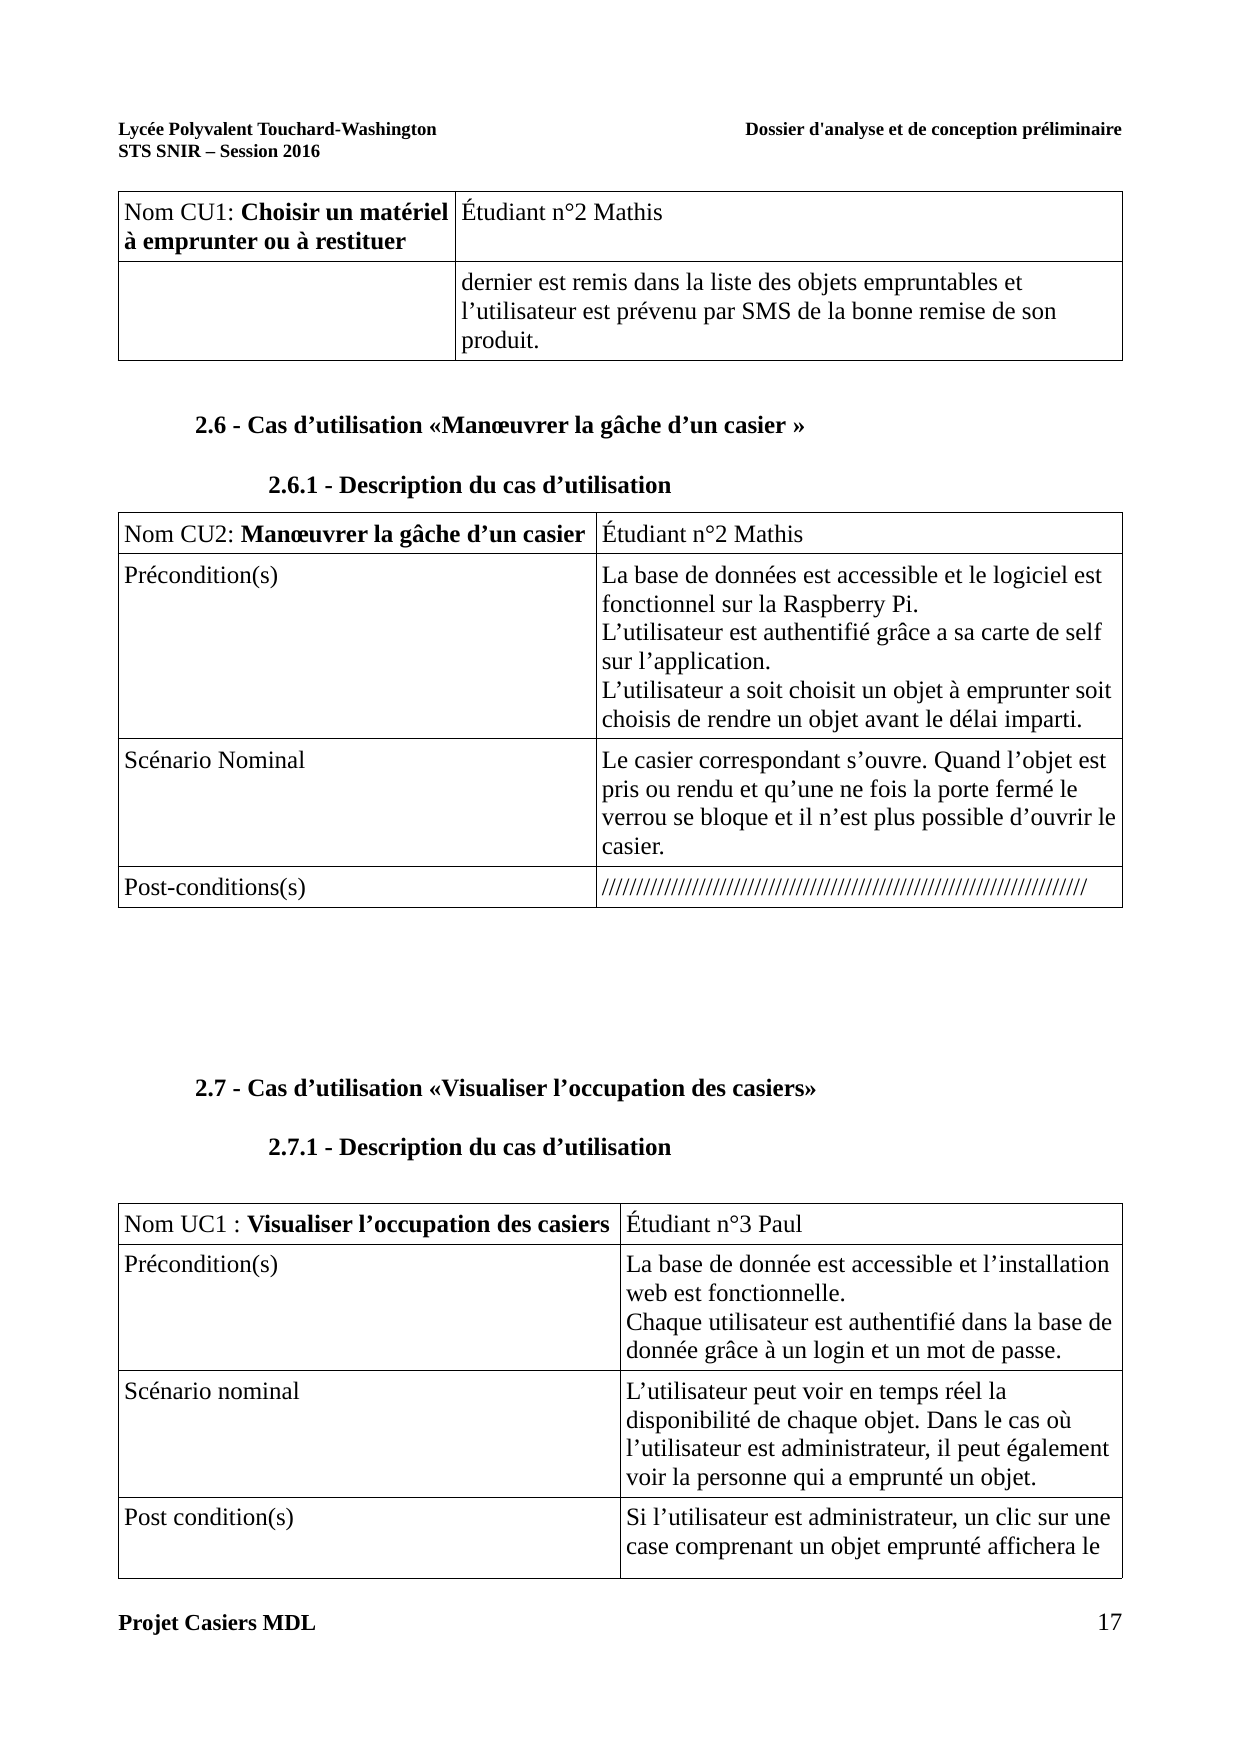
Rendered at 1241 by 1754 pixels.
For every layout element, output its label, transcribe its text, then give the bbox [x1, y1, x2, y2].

table_header Étudiant n°2 Mathis [597, 513, 1122, 553]
table_cell ////////////////////////////////////////////////////////////////////// [597, 867, 1122, 907]
table_cell L’utilisateur peut voir en temps réel la disponibilité de chaque objet. Dans le cas où l’utilisateur est administrateur, il peut également voir la personne qui a emprunté un objet. [621, 1371, 1122, 1497]
table_cell dernier est remis dans la liste des objets empruntables et l’utilisateur est prévenu par SMS de la bonne remise de son produit. [456, 262, 1122, 359]
table_cell Scénario nominal [119, 1371, 620, 1497]
subtitle 2.7.1 - Description du cas d’utilisation [118, 1128, 1122, 1162]
table_cell La base de donnée est accessible et l’installation web est fonctionnelle. Chaque utilisateur est authentifié dans la base de donnée grâce à un login et un mot de passe. [621, 1245, 1122, 1370]
table_cell Précondition(s) [119, 554, 596, 738]
table_cell Le casier correspondant s’ouvre. Quand l’objet est pris ou rendu et qu’une ne fois la porte fermé le verrou se bloque et il n’est plus possible d’ouvrir le casier. [597, 739, 1122, 866]
subtitle 2.6 - Cas d’utilisation «Manœuvrer la gâche d’un casier » [195, 410, 1122, 439]
table_cell Précondition(s) [119, 1245, 620, 1370]
table_cell Post condition(s) [119, 1498, 620, 1577]
subtitle 2.7 - Cas d’utilisation «Visualiser l’occupation des casiers» [195, 1073, 1122, 1101]
table_header Nom UC1 : Visualiser l’occupation des casiers [119, 1204, 620, 1243]
table_header Nom CU2: Manœuvrer la gâche d’un casier [119, 513, 596, 553]
table_cell Scénario Nominal [119, 739, 596, 866]
table_cell Si l’utilisateur est administrateur, un clic sur une case comprenant un objet emprunté affichera le [621, 1498, 1122, 1577]
subtitle 2.6.1 - Description du cas d’utilisation [118, 466, 1122, 499]
table_header Étudiant n°2 Mathis [456, 192, 1122, 261]
table_header Nom CU1: Choisir un matériel à emprunter ou à restituer [119, 192, 455, 261]
table_cell Post-conditions(s) [119, 867, 596, 907]
table_header Étudiant n°3 Paul [621, 1204, 1122, 1243]
table_cell [119, 262, 455, 359]
table_cell La base de données est accessible et le logiciel est fonctionnel sur la Raspberry Pi. L’utilisateur est authentifié grâce a sa carte de self sur l’application. L’utilisateur a soit choisit un objet à emprunter soit choisis de rendre un objet avant le délai imparti. [597, 554, 1122, 738]
